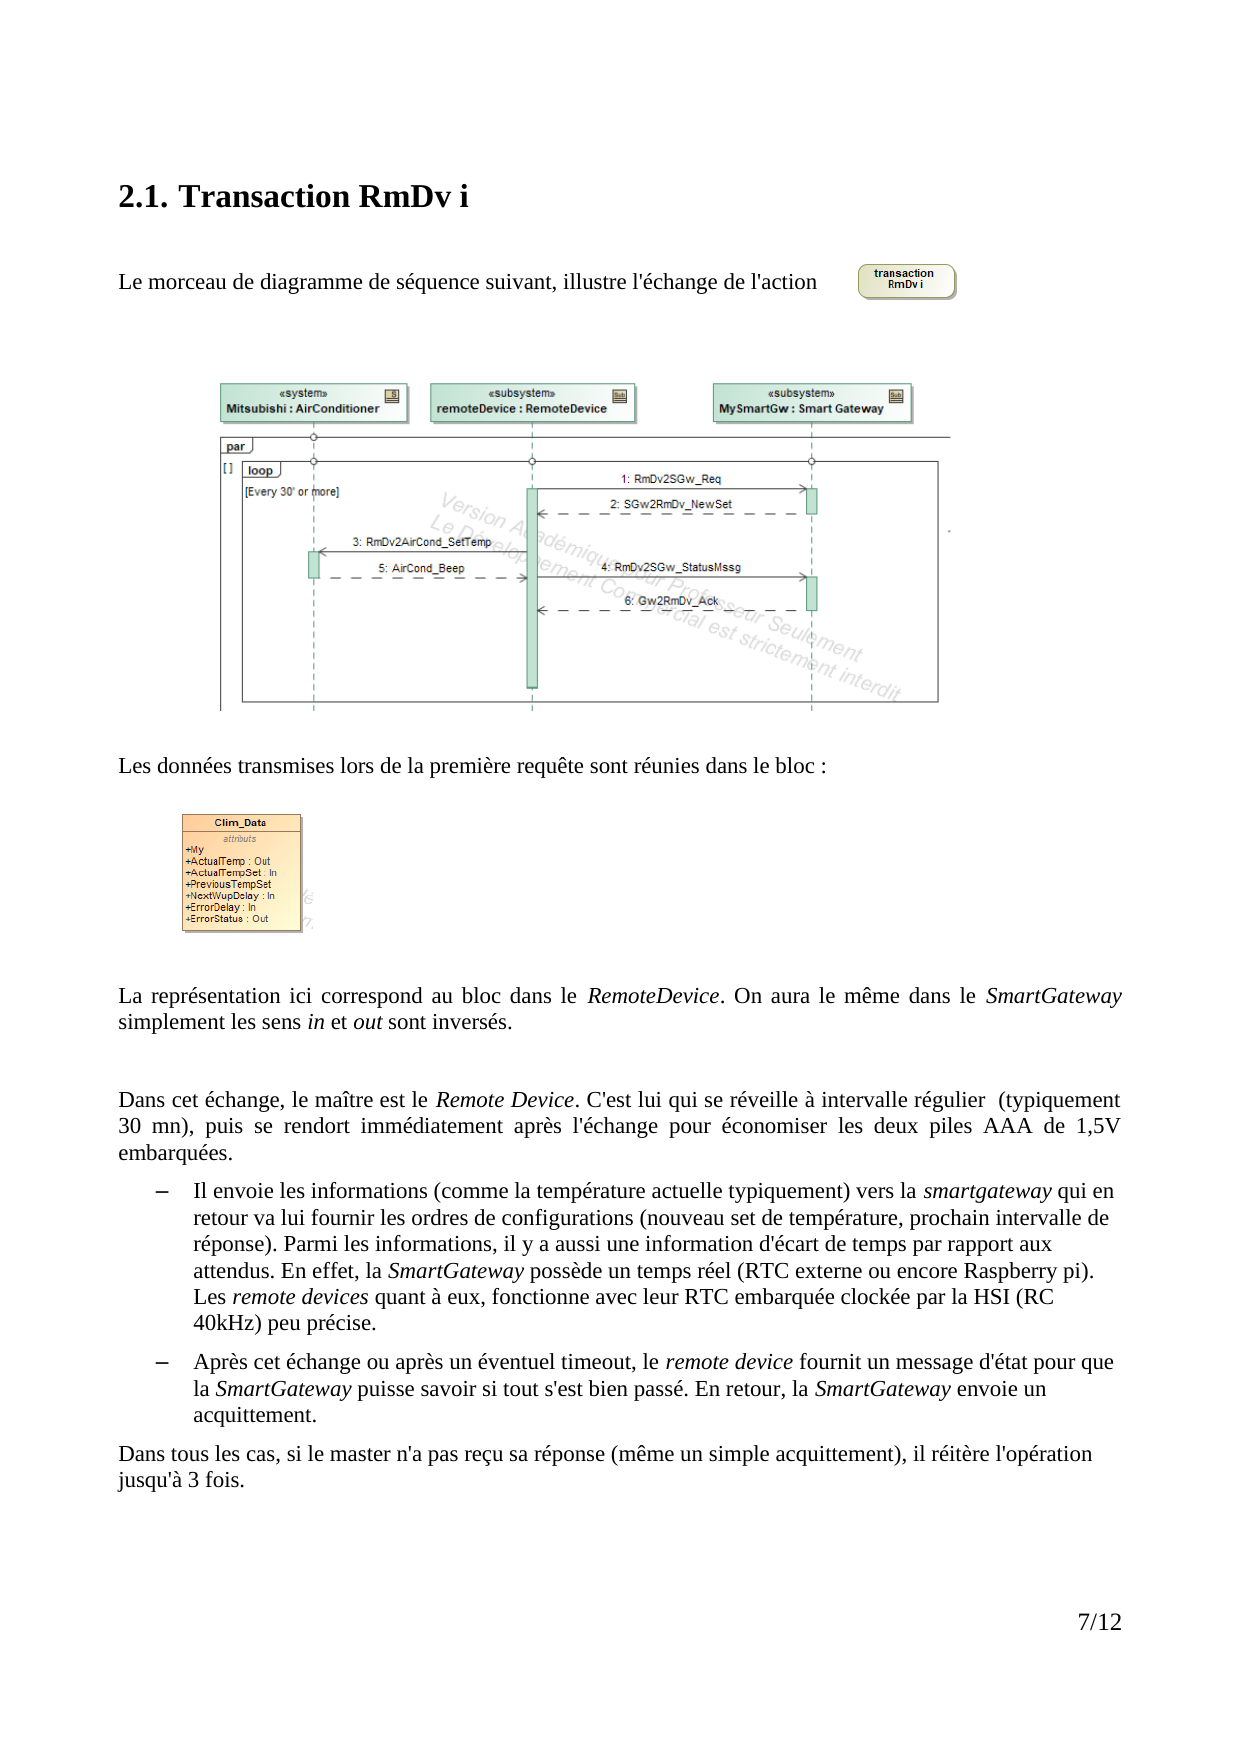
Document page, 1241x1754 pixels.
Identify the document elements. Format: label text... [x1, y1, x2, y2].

text Le morceau de diagramme de séquence suivant, illustre l'échange de l'action [118, 268, 843, 295]
subtitle Transaction RmDv i [118, 176, 1122, 215]
list Il envoie les informations (comme la température actuelle typiquement) vers la smartgateway qui en retour va lui fournir les ordres de configurations (nouveau set de température, prochain intervalle de réponse). Parmi les informations, il y a aussi une information d'écart de temps par rapport aux attendus. En effet, la SmartGateway possède un temps réel (RTC externe ou encore Raspberry pi). Les remote devices quant à eux, fonctionne avec leur RTC embarquée clockée par la HSI (RC 40kHz) peu précise. [156, 1178, 1122, 1336]
list Après cet échange ou après un éventuel timeout, le remote device fournit un message d'état pour que la SmartGateway puisse savoir si tout s'est bien passé. En retour, la SmartGateway envoie un acquittement. [156, 1348, 1122, 1427]
text La représentation ici correspond au bloc dans le RemoteDevice. On aura le même dans le SmartGateway simplement les sens in et out sont inversés. [118, 982, 1122, 1035]
text Dans cet échange, le maître est le Remote Device. C'est lui qui se réveille à intervalle régulier (typiquement 30 mn), puis se rendort immédiatement après l'échange pour économiser les deux piles AAA de 1,5V embarquées. [118, 1086, 1122, 1165]
text [968, 268, 1122, 295]
text Les données transmises lors de la première requête sont réunies dans le bloc : [118, 752, 1122, 778]
text Dans tous les cas, si le master n'a pas reçu sa réponse (même un simple acquittement), il réitère l'opération jusqu'à 3 fois. [118, 1440, 1122, 1492]
